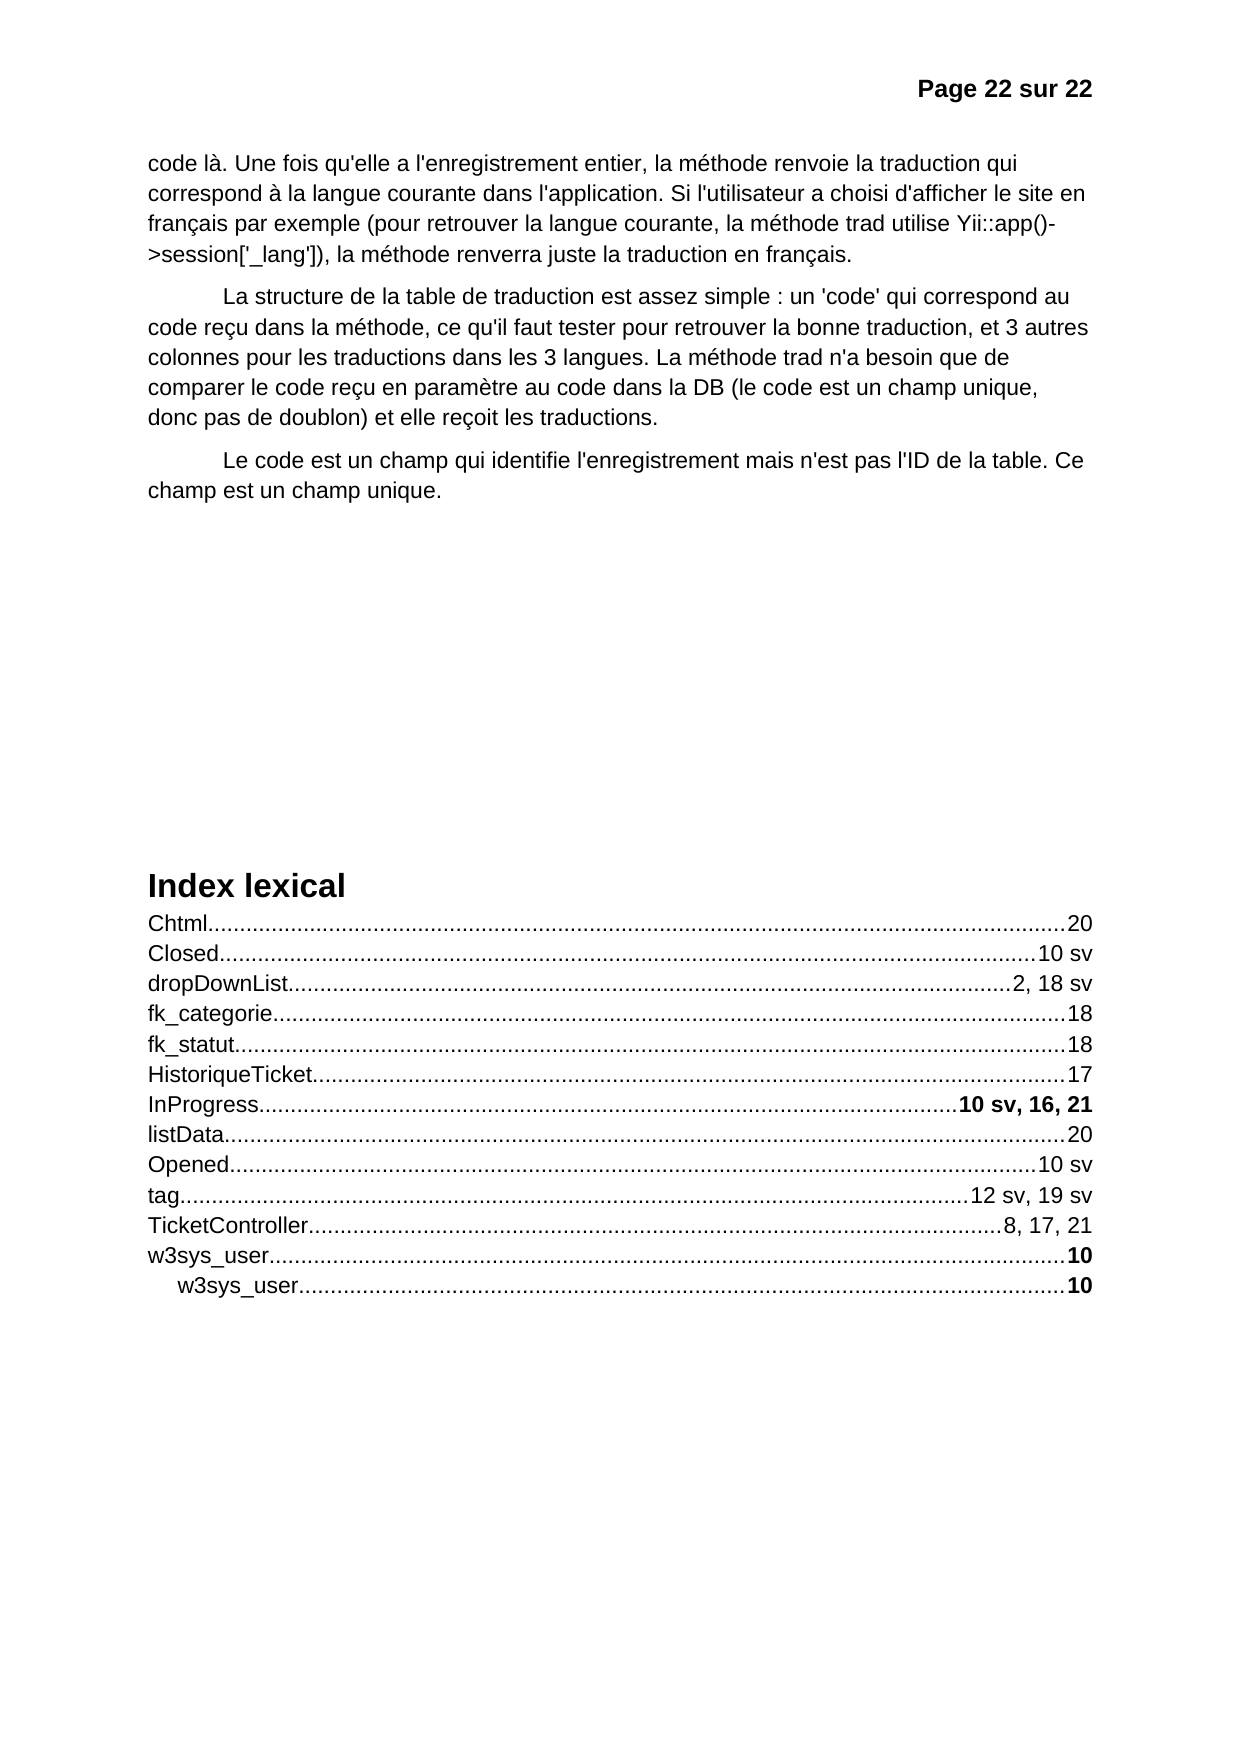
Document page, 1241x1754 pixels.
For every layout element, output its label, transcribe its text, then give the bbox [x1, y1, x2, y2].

text w3sys_user 10 [148, 1242, 1092, 1268]
text code là. Une fois qu'elle a l'enregistrement entier, la méthode renvoie la traduction qui correspond à la langue courante dans l'application. Si l'utilisateur a choisi d'afficher le site en français par exemple (pour retrouver la langue courante, la méthode trad utilise Yii::app()->session['_lang']), la méthode renverra juste la traduction en français. [148, 150, 1092, 267]
text InProgress 10 sv, 16, 21 [148, 1091, 1092, 1117]
text Closed 10 sv [148, 940, 1092, 966]
text tag 12 sv, 19 sv [148, 1182, 1092, 1208]
text Chtml 20 [148, 910, 1092, 936]
text fk_categorie 18 [148, 1000, 1092, 1027]
text listData 20 [148, 1121, 1092, 1148]
text HistoriqueTicket 17 [148, 1061, 1092, 1087]
text TicketController 8, 17, 21 [148, 1212, 1092, 1238]
text fk_statut 18 [148, 1031, 1092, 1057]
text w3sys_user 10 [177, 1272, 1092, 1299]
text Opened 10 sv [148, 1151, 1092, 1178]
subtitle Index lexical [148, 866, 1092, 904]
text La structure de la table de traduction est assez simple : un 'code' qui correspond au code reçu dans la méthode, ce qu'il faut tester pour retrouver la bonne traduction, et 3 autres colonnes pour les traductions dans les 3 langues. La méthode trad n'a besoin que de comparer le code reçu en paramètre au code dans la DB (le code est un champ unique, donc pas de doublon) et elle reçoit les traductions. [148, 283, 1092, 431]
text dropDownList 2, 18 sv [148, 970, 1092, 997]
text Le code est un champ qui identifie l'enregistrement mais n'est pas l'ID de la table. Ce champ est un champ unique. [148, 447, 1092, 503]
